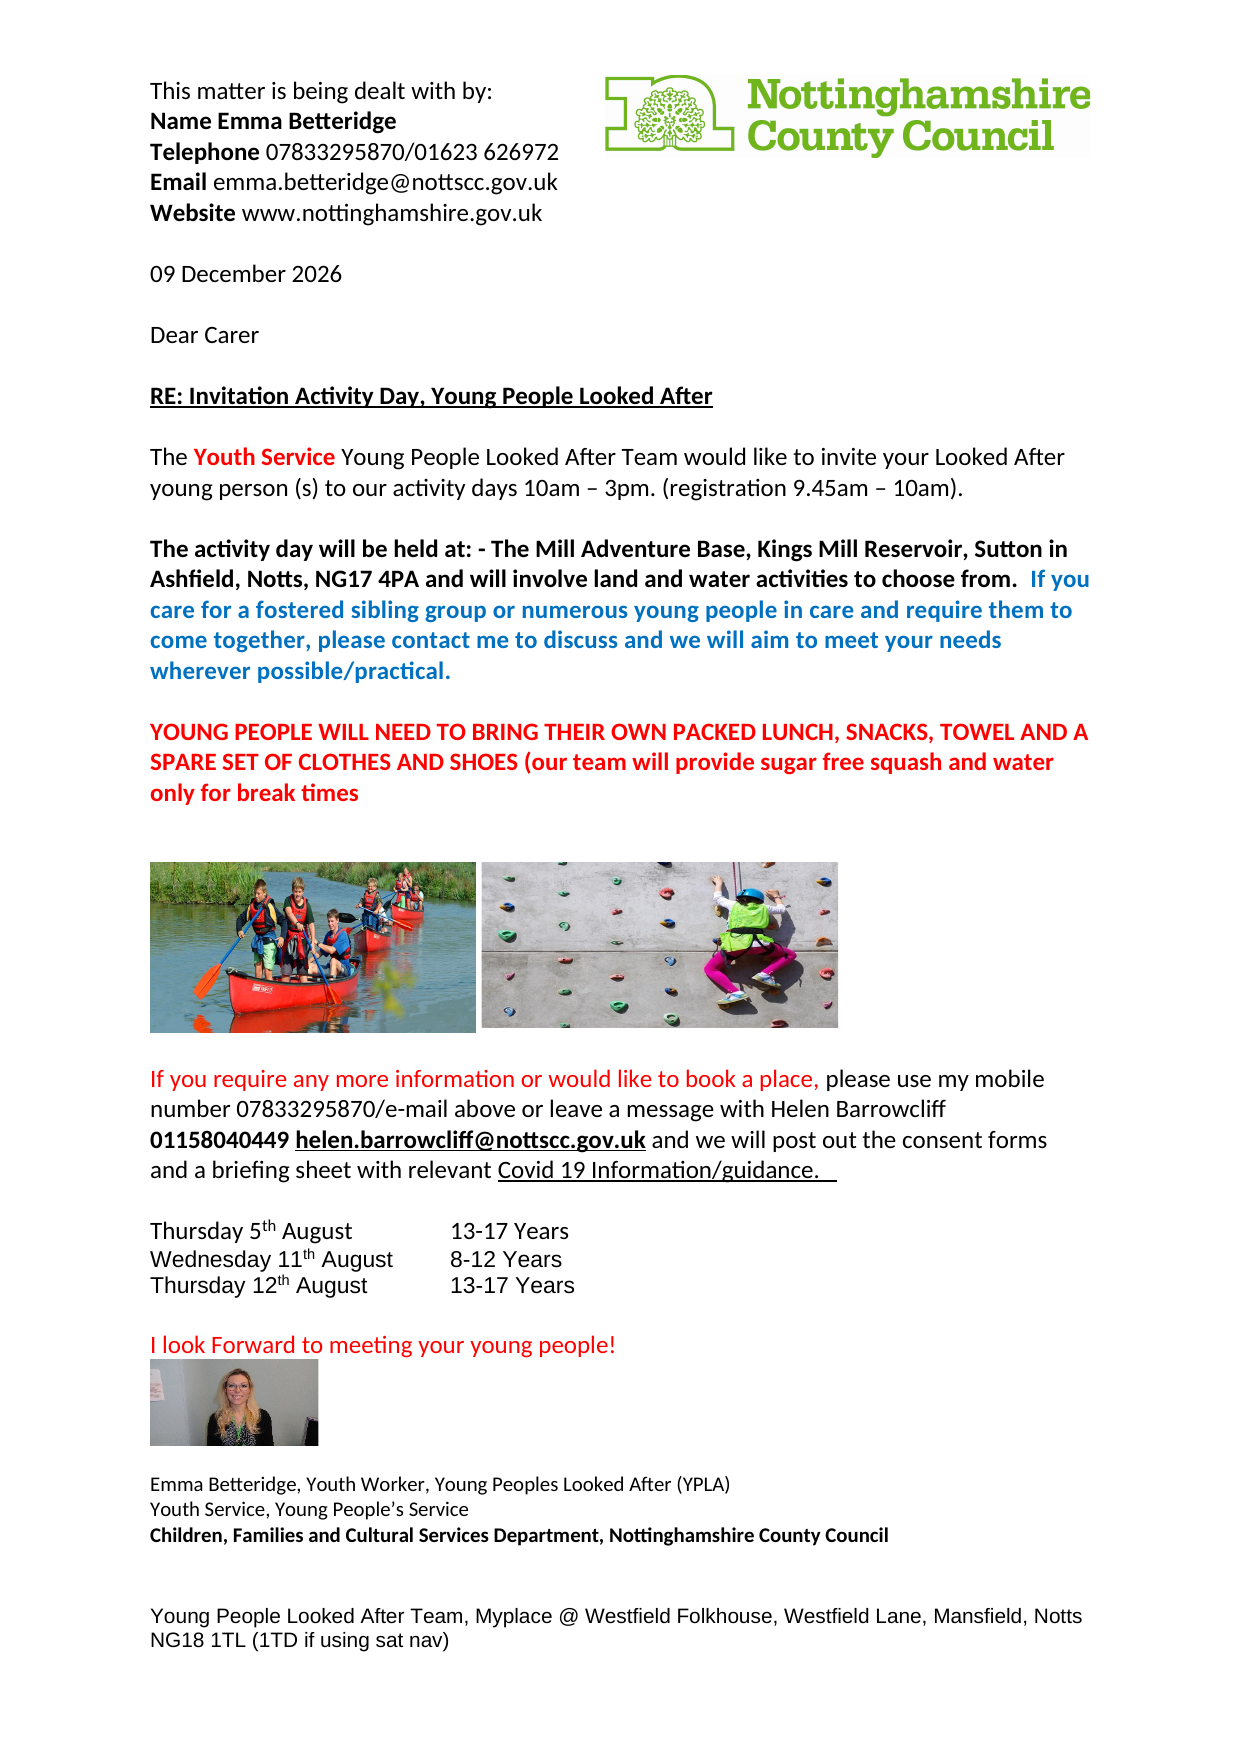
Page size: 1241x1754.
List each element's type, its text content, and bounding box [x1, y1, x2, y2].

text The Youth Service Young People Looked After Team would like to invite your Looked After young person (s) to our activity days 10am – 3pm. (registration 9.45am – 10am). [150, 441, 1090, 502]
text I look Forward to meeting your young people! [150, 1329, 1090, 1360]
text Telephone 07833295870/01623 626972 [150, 136, 1090, 167]
text Thursday 5th August 13-17 Years [150, 1215, 1090, 1246]
text The activity day will be held at: - The Mill Adventure Base, Kings Mill Reservoir, Sutton in Ashfield, Notts, NG17 4PA and will involve land and water activities to choose from. If you care for a fostered sibling group or numerous young people in care and require them to come together, please contact me to discuss and we will aim to meet your needs wherever possible/practical. [150, 533, 1090, 685]
text Name Emma Betteridge [150, 106, 605, 136]
text Dear Carer [150, 319, 1090, 350]
text 30 June 2021 [150, 258, 1090, 289]
text Email emma.betteridge@nottscc.gov.uk [150, 167, 1090, 197]
text Children, Families and Cultural Services Department, Nottinghamshire County Council [150, 1522, 1090, 1547]
text This matter is being dealt with by: [150, 75, 605, 106]
text Website www.nottinghamshire.gov.uk [150, 197, 1090, 228]
table_header [150, 228, 1181, 258]
text Thursday 12th August 13-17 Years [150, 1272, 1090, 1299]
text Wednesday 11th August 8-12 Years [150, 1246, 1090, 1272]
text Youth Service, Young People’s Service [150, 1496, 1090, 1522]
text If you require any more information or would like to book a place, please use my mobile number 07833295870/e-mail above or leave a message with Helen Barrowcliff 01158040449 helen.barrowcliff@nottscc.gov.uk and we will post out the consent forms and a briefing sheet with relevant Covid 19 Information/guidance. [150, 1063, 1090, 1185]
text Emma Betteridge, Youth Worker, Young Peoples Looked After (YPLA) [150, 1471, 1090, 1496]
text YOUNG PEOPLE WILL NEED TO BRING THEIR OWN PACKED LUNCH, SNACKS, TOWEL AND A SPARE SET OF CLOTHES AND SHOES (our team will provide sugar free squash and water only for break times [150, 716, 1090, 807]
text RE: Invitation Activity Day, Young People Looked After [150, 380, 1090, 411]
